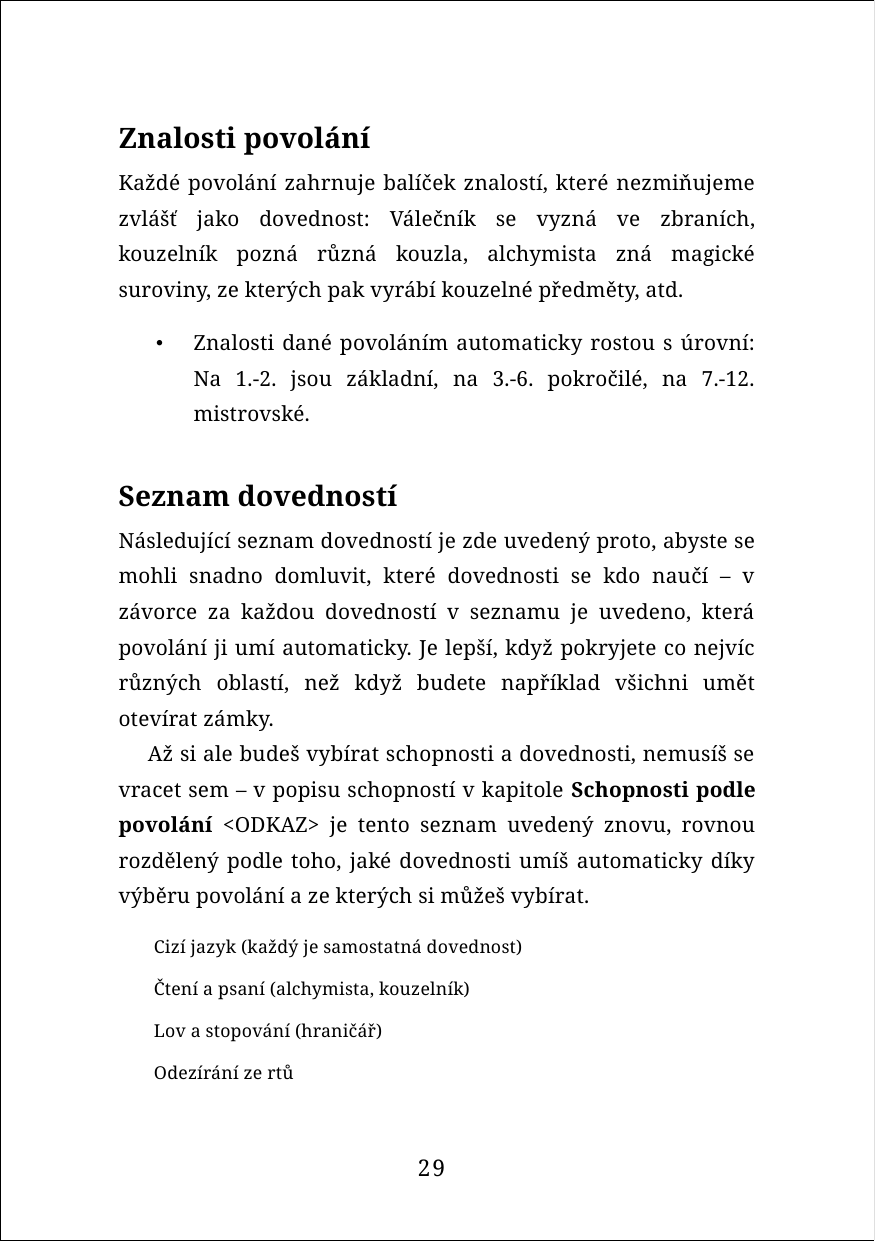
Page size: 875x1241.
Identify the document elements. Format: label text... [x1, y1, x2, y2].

text Následující seznam dovedností je zde uvedený proto, abyste se mohli snadno domluvit, které dovednosti se kdo naučí – v závorce za každou dovedností v seznamu je uvedeno, která povolání ji umí automaticky. Je lepší, když pokryjete co nejvíc různých oblastí, než když budete například všichni umět otevírat zámky. Až si ale budeš vybírat schopnosti a dovednosti, nemusíš se vracet sem – v popisu schopností v kapitole Schopnosti podle povolání <ODKAZ> je tento seznam uvedený znovu, rovnou rozdělený podle toho, jaké dovednosti umíš automaticky díky výběru povolání a ze kterých si můžeš vybírat. [118, 526, 756, 910]
list Cizí jazyk (každý je samostatná dovednost) [154, 934, 756, 959]
list Lov a stopování (hraničář) [154, 1018, 756, 1042]
subtitle Znalosti povolání [118, 118, 756, 157]
list Odezírání ze rtů [154, 1060, 756, 1084]
text Každé povolání zahrnuje balíček znalostí, které nezmiňujeme zvlášť jako dovednost: Válečník se vyzná ve zbraních, kouzelník pozná různá kouzla, alchymista zná magické suroviny, ze kterých pak vyrábí kouzelné předměty, atd. [118, 168, 756, 303]
subtitle Seznam dovedností [118, 476, 756, 514]
list Čtení a psaní (alchymista, kouzelník) [154, 976, 756, 1001]
list Znalosti dané povoláním automaticky rostou s úrovní: Na 1.-2. jsou základní, na 3.-6. pokročilé, na 7.-12. mistrovské. [156, 328, 756, 428]
